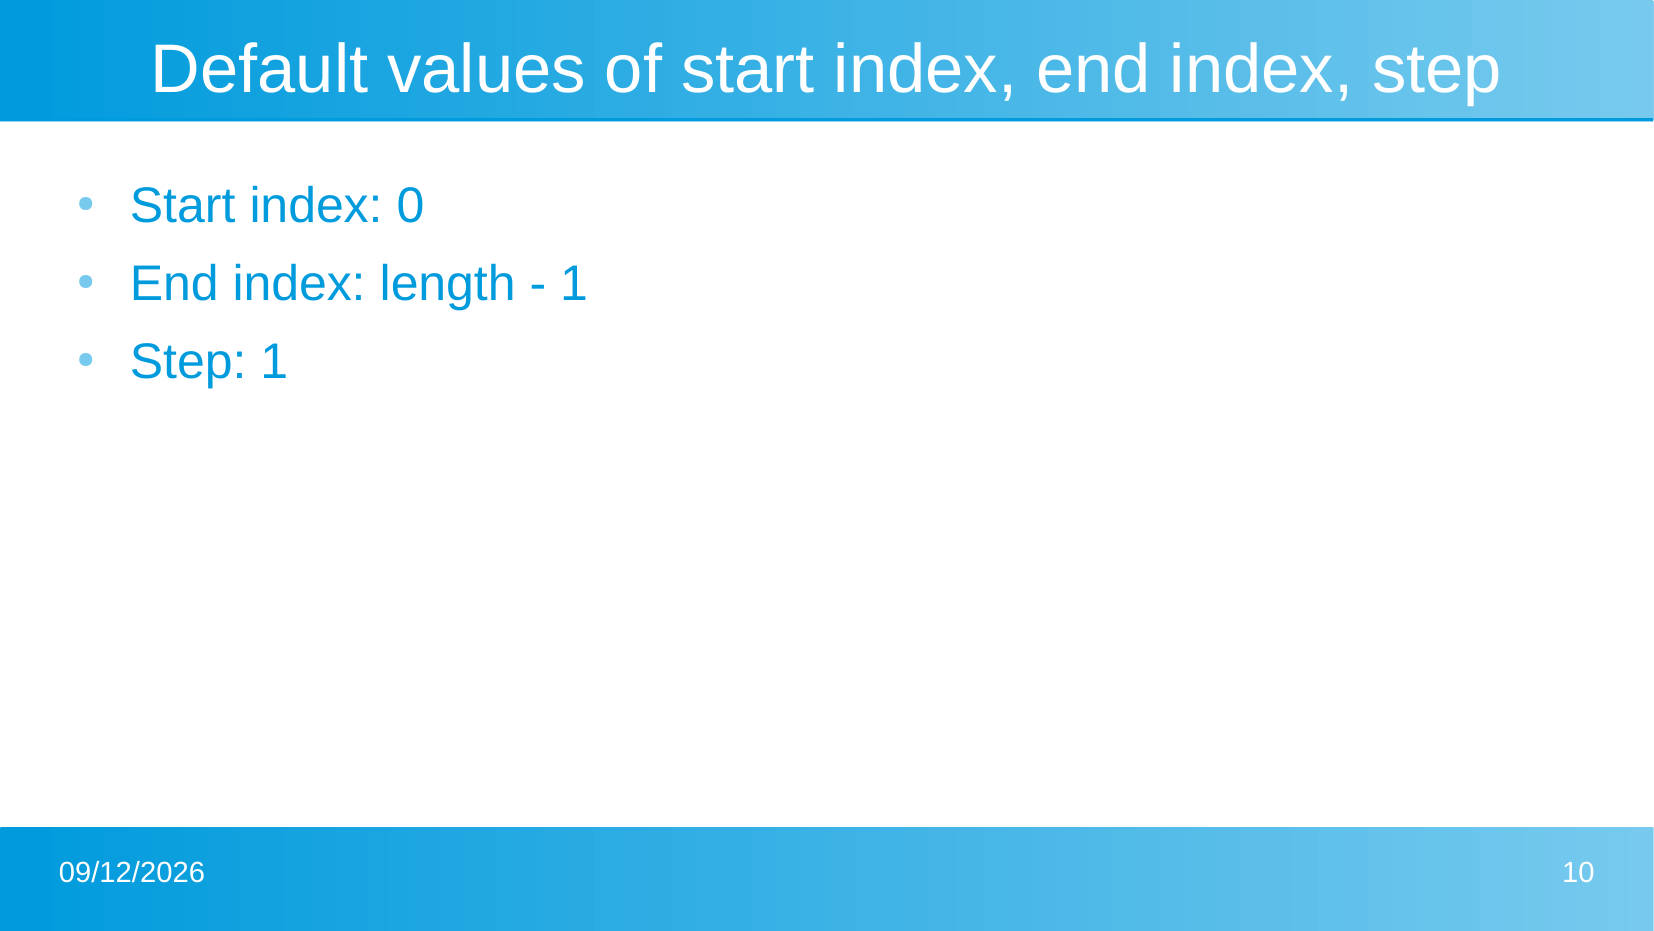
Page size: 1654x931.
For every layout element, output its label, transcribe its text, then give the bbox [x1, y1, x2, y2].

title Default values of start index, end index, step [59, 29, 1595, 108]
list Start index: 0 End index: length - 1 Step: 1 [59, 177, 1595, 768]
